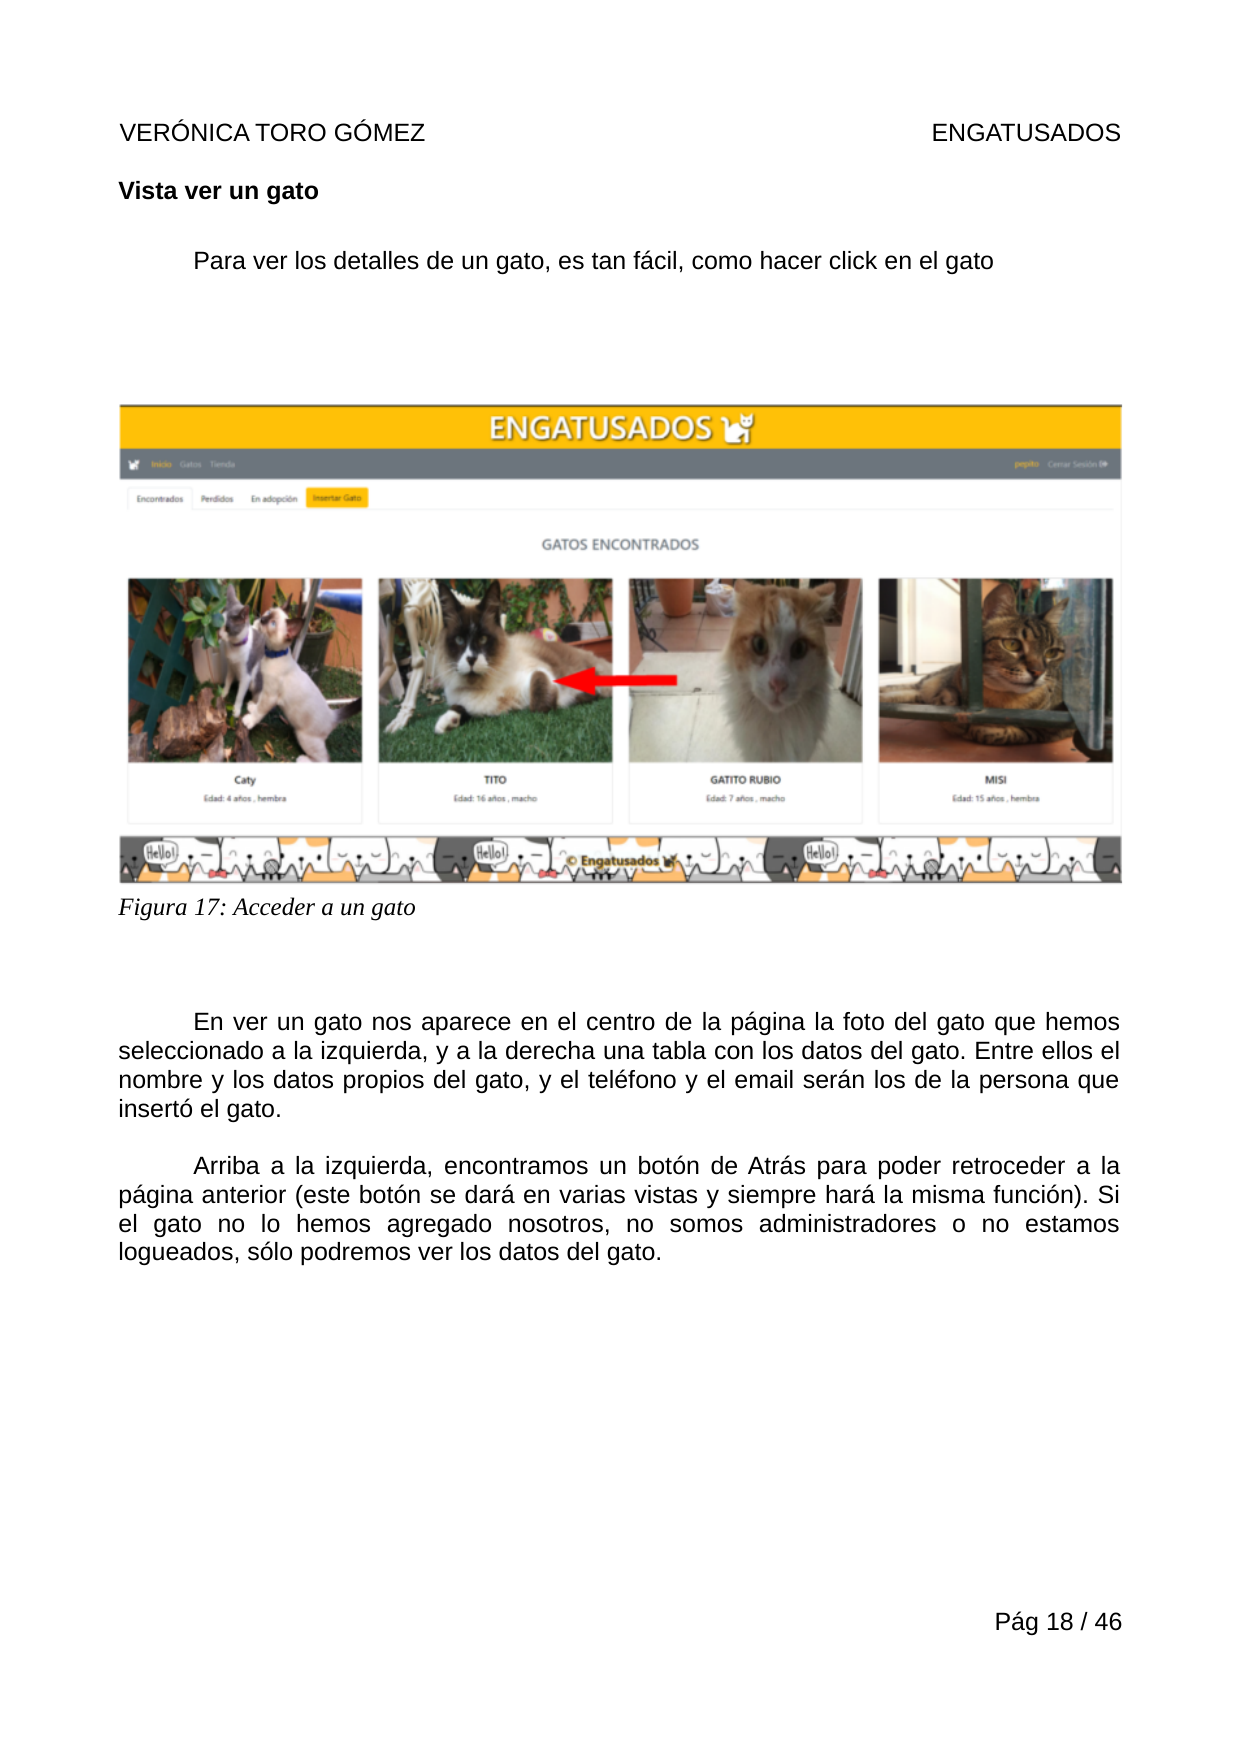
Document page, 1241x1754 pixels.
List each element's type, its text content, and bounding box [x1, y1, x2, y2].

text En ver un gato nos aparece en el centro de la página la foto del gato que hemos seleccionado a la izquierda, y a la derecha una tabla con los datos del gato. Entre ellos el nombre y los datos propios del gato, y el teléfono y el email serán los de la persona que insertó el gato. [118, 1007, 1122, 1122]
subtitle Vista ver un gato [118, 176, 1122, 205]
text Arriba a la izquierda, encontramos un botón de Atrás para poder retroceder a la página anterior (este botón se dará en varias vistas y siempre hará la misma función). Si el gato no lo hemos agregado nosotros, no somos administradores o no estamos logueados, sólo podremos ver los datos del gato. [118, 1151, 1122, 1266]
text Figura 17: Acceder a un gato [118, 887, 1122, 921]
picture [118, 402, 1123, 887]
text Para ver los detalles de un gato, es tan fácil, como hacer click en el gato [118, 246, 1122, 275]
